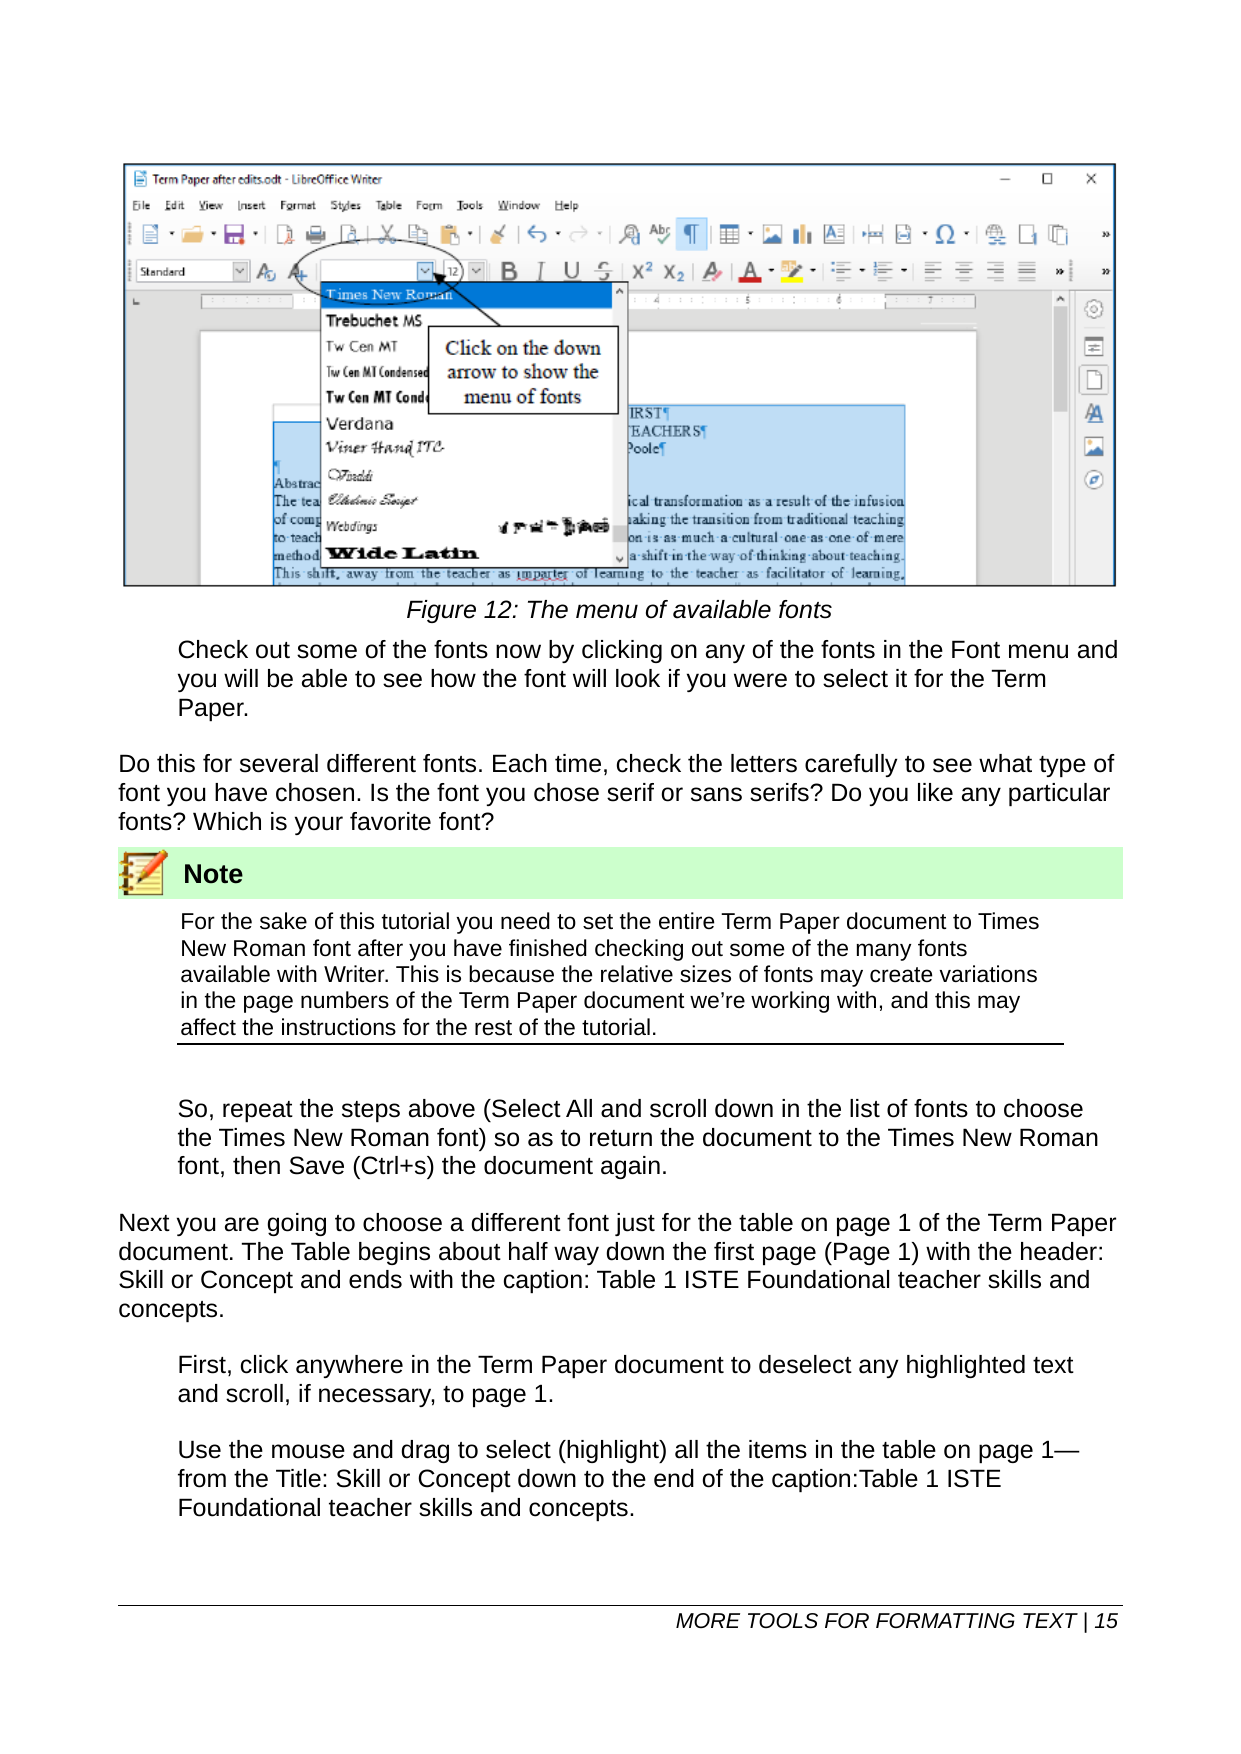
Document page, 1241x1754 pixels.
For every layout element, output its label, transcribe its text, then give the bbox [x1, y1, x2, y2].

text Figure 12: The menu of available fonts [118, 595, 1123, 623]
picture [119, 848, 170, 899]
subtitle Note [118, 847, 1123, 899]
text Do this for several different fonts. Each time, check the letters carefully to see what type of font you have chosen. Is the font you chose serif or sans serifs? Do you like any particular fonts? Which is your favorite font? [118, 749, 1123, 836]
text First, click anywhere in the Term Paper document to deselect any highlighted text and scroll, if necessary, to page 1. [177, 1350, 1123, 1408]
text Use the mouse and drag to select (highlight) all the items in the table on page 1—from the Title: Skill or Concept down to the end of the caption:Table 1 ISTE Foundational teacher skills and concepts. [177, 1435, 1123, 1522]
text Check out some of the fonts now by clicking on any of the fonts in the Font menu and you will be able to see how the font will look if you were to select it for the Term Paper. [177, 635, 1123, 722]
picture [118, 158, 1123, 595]
text So, repeat the steps above (Select All and scroll down in the list of fonts to choose the Times New Roman font) so as to return the document to the Times New Roman font, then Save (Ctrl+s) the document again. [177, 1094, 1123, 1180]
text Next you are going to choose a different font just for the table on page 1 of the Term Paper document. The Table begins about half way down the first page (Page 1) with the header: Skill or Concept and ends with the caption: Table 1 ISTE Foundational teacher skills and concepts. [118, 1208, 1123, 1323]
text For the sake of this tutorial you need to set the entire Term Paper document to Times New Roman font after you have finished checking out some of the many fonts available with Writer. This is because the relative sizes of fonts may create variations in the page numbers of the Term Paper document we’re working with, and this may affect the instructions for the rest of the tutorial. [177, 905, 1064, 1043]
